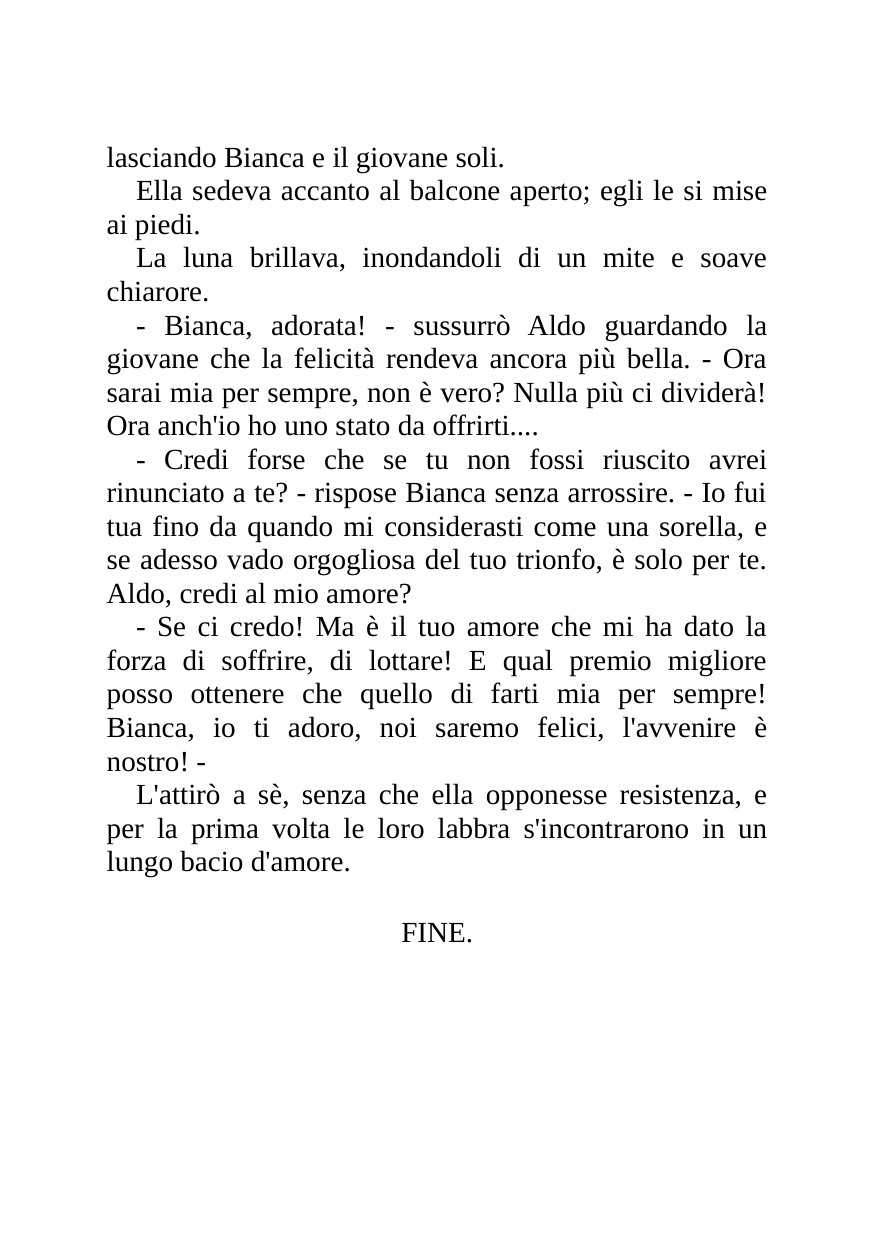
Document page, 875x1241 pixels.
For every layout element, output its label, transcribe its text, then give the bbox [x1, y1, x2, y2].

text - Credi forse che se tu non fossi riuscito avrei rinunciato a te? - rispose Bianca senza arrossire. - Io fui tua fino da quando mi considerasti come una sorella, e se adesso vado orgogliosa del tuo trionfo, è solo per te. Aldo, credi al mio amore? [106, 442, 768, 609]
text lasciando Bianca e il giovane soli. [106, 140, 768, 173]
text - Se ci credo! Ma è il tuo amore che mi ha dato la forza di soffrire, di lottare! E qual premio migliore posso ottenere che quello di farti mia per sempre! Bianca, io ti adoro, noi saremo felici, l'avvenire è nostro! - [106, 609, 768, 777]
text La luna brillava, inondandoli di un mite e soave chiarore. [106, 241, 768, 308]
text FINE. [106, 915, 768, 949]
text - Bianca, adorata! - sussurrò Aldo guardando la giovane che la felicità rendeva ancora più bella. - Ora sarai mia per sempre, non è vero? Nulla più ci dividerà! Ora anch'io ho uno stato da offrirti.... [106, 308, 768, 442]
text Ella sedeva accanto al balcone aperto; egli le si mise ai piedi. [106, 173, 768, 241]
text L'attirò a sè, senza che ella opponesse resistenza, e per la prima volta le loro labbra s'incontrarono in un lungo bacio d'amore. [106, 777, 768, 878]
